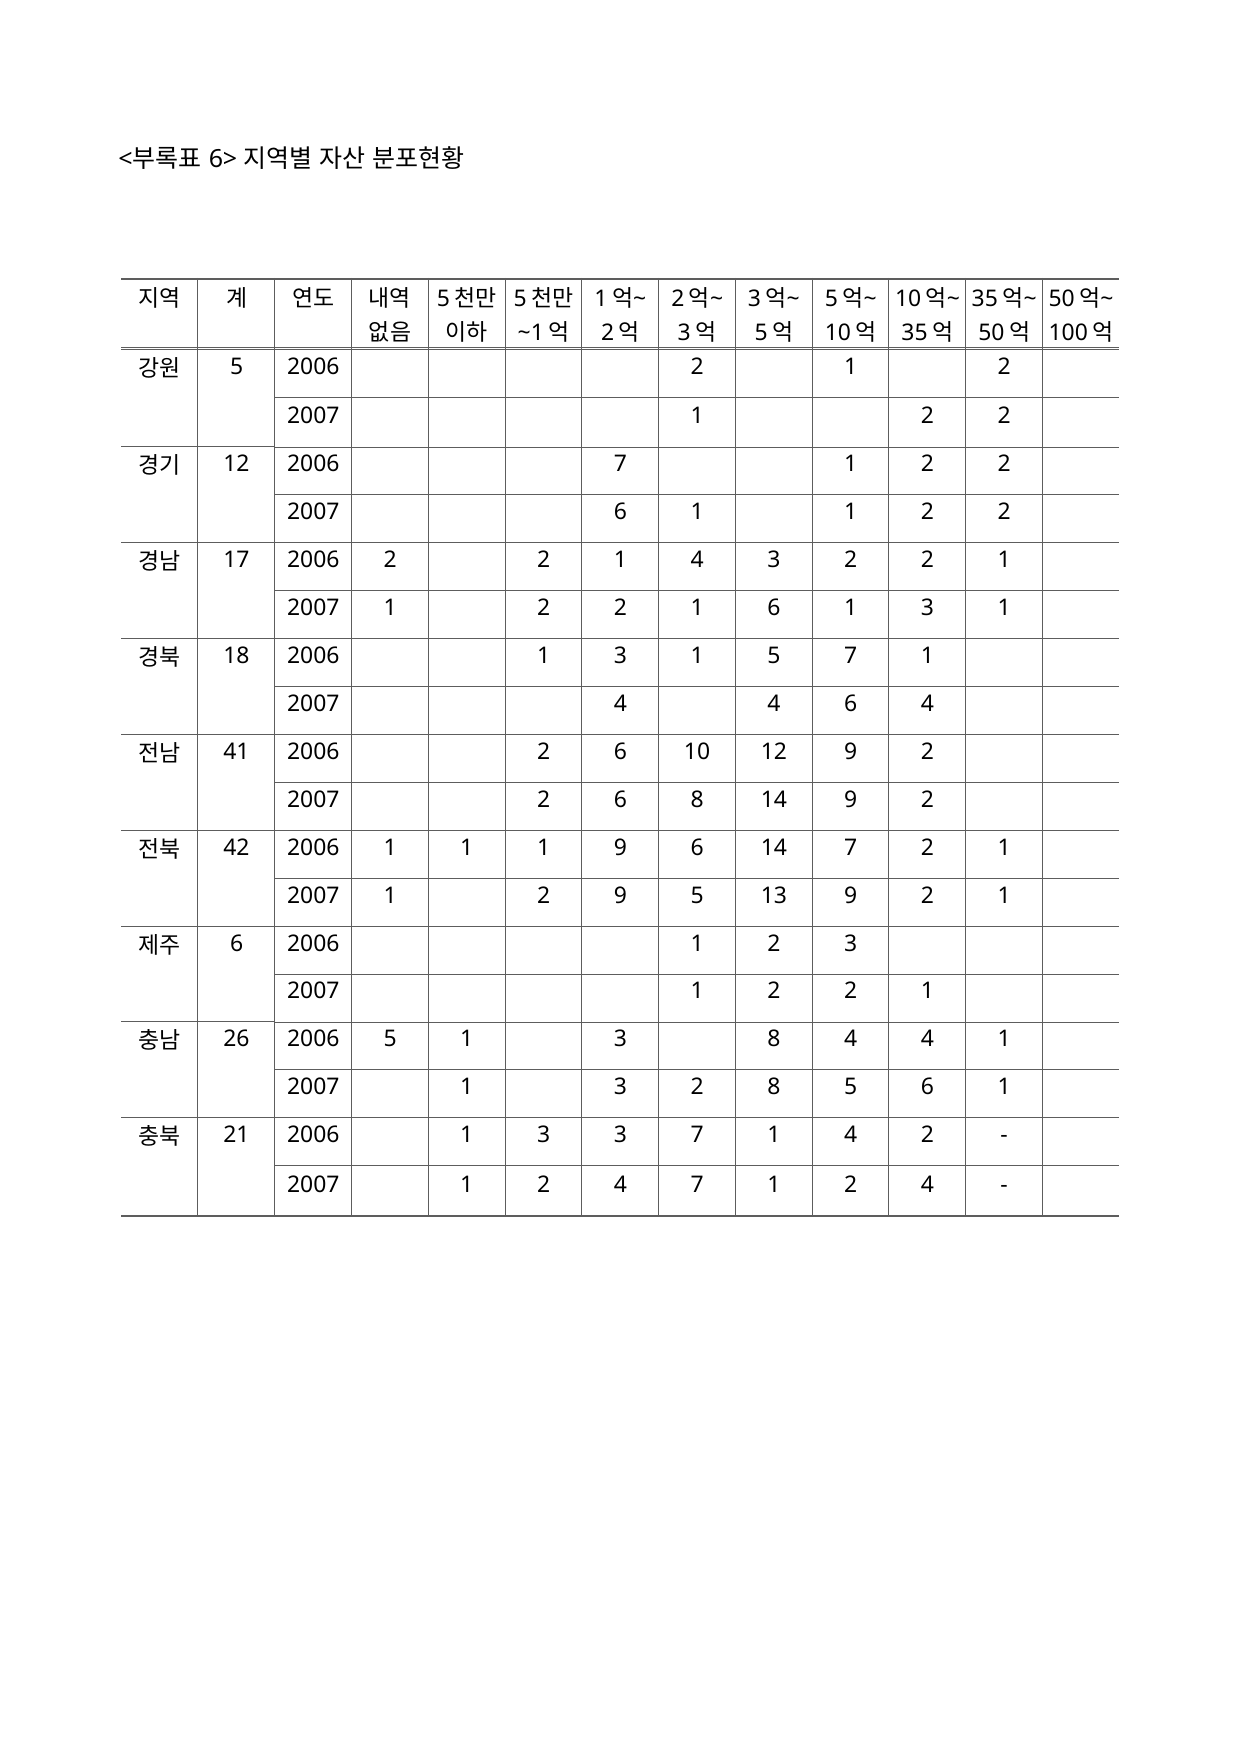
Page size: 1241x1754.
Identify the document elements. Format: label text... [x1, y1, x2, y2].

table_cell [506, 350, 581, 397]
table_cell 1 [429, 1166, 505, 1214]
table_cell 42 [198, 831, 274, 926]
table_cell 2 [659, 1070, 735, 1117]
table_cell [506, 448, 581, 494]
table_cell [736, 350, 812, 397]
table_cell 4 [582, 1166, 658, 1214]
table_cell 1 [966, 831, 1042, 878]
table_cell [1043, 591, 1119, 638]
table_cell 2 [966, 448, 1042, 494]
table_cell 2007 [275, 1070, 351, 1117]
table_cell 12 [198, 447, 274, 542]
table_cell 21 [198, 1118, 274, 1214]
table_cell 1 [659, 398, 735, 446]
table_cell 3 [582, 1023, 658, 1069]
table_cell [1043, 735, 1119, 782]
table_header 내역 없음 [352, 280, 428, 347]
table_cell 8 [736, 1023, 812, 1069]
table_cell [1043, 783, 1119, 830]
table_header 연도 [275, 280, 351, 347]
table_cell [1043, 448, 1119, 494]
table_cell [966, 639, 1042, 686]
table_cell [736, 495, 812, 542]
table_cell [429, 448, 505, 494]
table_cell [966, 927, 1042, 973]
table_header 35억~ 50억 [966, 280, 1042, 347]
table_cell 1 [352, 879, 428, 926]
table_cell 9 [813, 783, 888, 830]
table_cell 1 [659, 639, 735, 686]
text <부록표 6> 지역별 자산 분포현황 [118, 139, 1122, 175]
table_cell 1 [966, 543, 1042, 590]
table_cell 제주 [121, 927, 197, 1021]
table_cell 7 [813, 639, 888, 686]
table_cell 2007 [275, 1166, 351, 1214]
table_cell 2 [506, 783, 581, 830]
table_cell [736, 398, 812, 446]
table_cell [429, 783, 505, 830]
table_cell 1 [736, 1118, 812, 1165]
table_cell 5 [352, 1023, 428, 1069]
table_cell [506, 975, 581, 1021]
table_cell [889, 927, 965, 973]
table_cell 1 [813, 448, 888, 494]
table_cell 2006 [275, 831, 351, 878]
table_cell [582, 927, 658, 973]
table_cell 1 [582, 543, 658, 590]
table_cell [582, 975, 658, 1021]
table_cell 41 [198, 735, 274, 830]
table_cell 1 [506, 831, 581, 878]
table_cell 4 [889, 687, 965, 734]
table_cell 2 [889, 543, 965, 590]
table_cell 1 [889, 975, 965, 1021]
table_cell [1043, 1166, 1119, 1214]
table_cell 3 [889, 591, 965, 638]
table_cell 18 [198, 639, 274, 734]
table_cell 전북 [121, 831, 197, 926]
table_cell 8 [659, 783, 735, 830]
table_cell 2 [506, 1166, 581, 1214]
table_cell [889, 350, 965, 397]
table_cell 경남 [121, 543, 197, 638]
table_cell - [966, 1166, 1042, 1214]
table_cell [429, 591, 505, 638]
table_cell 2 [736, 975, 812, 1021]
table_cell 2 [889, 735, 965, 782]
table_cell 3 [813, 927, 888, 973]
table_cell 1 [352, 831, 428, 878]
table_cell [582, 350, 658, 397]
table_cell [736, 448, 812, 494]
table_cell 2 [582, 591, 658, 638]
table_cell 26 [198, 1022, 274, 1117]
table_cell 2006 [275, 1118, 351, 1165]
table_cell [1043, 639, 1119, 686]
table_header 2억~ 3억 [659, 280, 735, 347]
table_cell [352, 495, 428, 542]
table_cell [352, 639, 428, 686]
table_cell 2006 [275, 639, 351, 686]
table_cell 2 [659, 350, 735, 397]
table_cell 6 [659, 831, 735, 878]
table_cell 7 [813, 831, 888, 878]
table_cell [1043, 1070, 1119, 1117]
table_cell 1 [966, 1023, 1042, 1069]
table_cell 1 [659, 975, 735, 1021]
table_header 5천만 이하 [429, 280, 505, 347]
table_cell 10 [659, 735, 735, 782]
table_cell 17 [198, 543, 274, 638]
table_cell [506, 1070, 581, 1117]
table_cell [1043, 975, 1119, 1021]
table_cell 7 [659, 1166, 735, 1214]
table_cell 2007 [275, 495, 351, 542]
table_cell [352, 735, 428, 782]
table_cell 2 [813, 975, 888, 1021]
table_cell [1043, 350, 1119, 397]
table_cell [1043, 687, 1119, 734]
table_cell [352, 687, 428, 734]
table_cell [352, 350, 428, 397]
table_cell 1 [966, 591, 1042, 638]
table_cell [429, 735, 505, 782]
table_cell 9 [813, 735, 888, 782]
table_header 3억~ 5억 [736, 280, 812, 347]
table_cell [1043, 879, 1119, 926]
table_cell 2 [736, 927, 812, 973]
table_cell 2 [889, 398, 965, 446]
table_cell [429, 927, 505, 973]
table_cell 7 [659, 1118, 735, 1165]
table_header 5천만 ~1억 [506, 280, 581, 347]
table_cell 경북 [121, 639, 197, 734]
table_cell - [966, 1118, 1042, 1165]
table_cell 1 [966, 879, 1042, 926]
table_cell [352, 448, 428, 494]
table_cell [352, 1070, 428, 1117]
table_cell [352, 927, 428, 973]
table_cell [1043, 398, 1119, 446]
table_cell 6 [889, 1070, 965, 1117]
table_cell [966, 783, 1042, 830]
table_cell 6 [736, 591, 812, 638]
table_cell 충남 [121, 1022, 197, 1117]
table_cell 6 [813, 687, 888, 734]
table_cell 1 [429, 1070, 505, 1117]
table_cell 2 [889, 783, 965, 830]
table_cell 3 [506, 1118, 581, 1165]
table_cell [352, 975, 428, 1021]
table_cell 2006 [275, 1023, 351, 1069]
table_cell 2006 [275, 448, 351, 494]
table_cell [659, 448, 735, 494]
table_cell 4 [813, 1023, 888, 1069]
table_cell [352, 783, 428, 830]
table_cell 6 [198, 927, 274, 1021]
table_cell [966, 687, 1042, 734]
table_cell 8 [736, 1070, 812, 1117]
table_cell 6 [582, 783, 658, 830]
table_cell 2007 [275, 783, 351, 830]
table_header 1억~ 2억 [582, 280, 658, 347]
table_cell 2 [506, 735, 581, 782]
table_cell [1043, 1118, 1119, 1165]
table_cell 전남 [121, 735, 197, 830]
table_cell [429, 350, 505, 397]
table_cell 4 [889, 1023, 965, 1069]
table_cell [429, 543, 505, 590]
table_cell 5 [198, 350, 274, 446]
table_cell 2 [889, 495, 965, 542]
table_cell [506, 495, 581, 542]
table_cell [352, 1166, 428, 1214]
table_cell 2 [813, 1166, 888, 1214]
table_cell 3 [582, 1118, 658, 1165]
table_cell 9 [813, 879, 888, 926]
table_cell [659, 687, 735, 734]
table_cell [429, 398, 505, 446]
table_cell 2 [889, 1118, 965, 1165]
table_cell [429, 687, 505, 734]
table_cell 1 [429, 831, 505, 878]
table_cell [506, 927, 581, 973]
table_cell [966, 975, 1042, 1021]
table_cell [1043, 927, 1119, 973]
table_cell 3 [582, 639, 658, 686]
table_cell 2 [813, 543, 888, 590]
table_cell [1043, 1023, 1119, 1069]
table_cell 2007 [275, 687, 351, 734]
table_cell [506, 1023, 581, 1069]
table_cell 1 [506, 639, 581, 686]
table_cell 2007 [275, 398, 351, 446]
table_header 지역 [121, 280, 197, 347]
table_cell [429, 495, 505, 542]
table_cell 2006 [275, 350, 351, 397]
table_cell 1 [659, 591, 735, 638]
table_cell 2007 [275, 975, 351, 1021]
table_cell [1043, 495, 1119, 542]
table_cell 5 [736, 639, 812, 686]
table_cell 1 [813, 350, 888, 397]
table_cell 5 [659, 879, 735, 926]
table_cell 충북 [121, 1118, 197, 1214]
table_cell 13 [736, 879, 812, 926]
table_cell 1 [813, 591, 888, 638]
table_cell 4 [813, 1118, 888, 1165]
table_cell 7 [582, 448, 658, 494]
table_cell 1 [889, 639, 965, 686]
table_cell 12 [736, 735, 812, 782]
table_cell 3 [582, 1070, 658, 1117]
table_cell 6 [582, 495, 658, 542]
table_cell 1 [966, 1070, 1042, 1117]
table_cell 2 [966, 350, 1042, 397]
table_cell 6 [582, 735, 658, 782]
table_cell 2 [966, 495, 1042, 542]
table_cell 1 [659, 927, 735, 973]
table_cell [429, 879, 505, 926]
table_cell 2006 [275, 543, 351, 590]
table_cell 1 [736, 1166, 812, 1214]
table_cell 2 [506, 543, 581, 590]
table_header 10억~ 35억 [889, 280, 965, 347]
table_cell 4 [736, 687, 812, 734]
table_cell [506, 398, 581, 446]
table_cell 경기 [121, 447, 197, 542]
table_cell [429, 639, 505, 686]
table_header 계 [198, 280, 274, 347]
table_cell 2 [889, 831, 965, 878]
table_cell [429, 975, 505, 1021]
table_cell 2 [506, 591, 581, 638]
table_cell 14 [736, 831, 812, 878]
table_header 50억~ 100억 [1043, 280, 1119, 347]
table_cell 2007 [275, 879, 351, 926]
table_cell 1 [429, 1118, 505, 1165]
table_cell 강원 [121, 350, 197, 446]
table_cell 2 [889, 879, 965, 926]
table_cell [352, 398, 428, 446]
table_cell 9 [582, 879, 658, 926]
table_cell 2006 [275, 735, 351, 782]
table_header 5억~ 10억 [813, 280, 888, 347]
table_cell [659, 1023, 735, 1069]
table_cell 2006 [275, 927, 351, 973]
table_cell [352, 1118, 428, 1165]
table_cell 4 [582, 687, 658, 734]
table_cell 2 [506, 879, 581, 926]
table_cell 2 [352, 543, 428, 590]
table_cell [1043, 543, 1119, 590]
table_cell 1 [813, 495, 888, 542]
table_cell [966, 735, 1042, 782]
table_cell 2 [889, 448, 965, 494]
table_cell [506, 687, 581, 734]
table_cell 5 [813, 1070, 888, 1117]
table_cell 9 [582, 831, 658, 878]
table_cell 1 [659, 495, 735, 542]
table_cell 4 [659, 543, 735, 590]
table_cell [582, 398, 658, 446]
table_cell 14 [736, 783, 812, 830]
table_cell 1 [352, 591, 428, 638]
table_cell 4 [889, 1166, 965, 1214]
table_cell 2007 [275, 591, 351, 638]
table_cell [813, 398, 888, 446]
table_cell [1043, 831, 1119, 878]
table_cell 1 [429, 1023, 505, 1069]
table_cell 2 [966, 398, 1042, 446]
table_cell 3 [736, 543, 812, 590]
